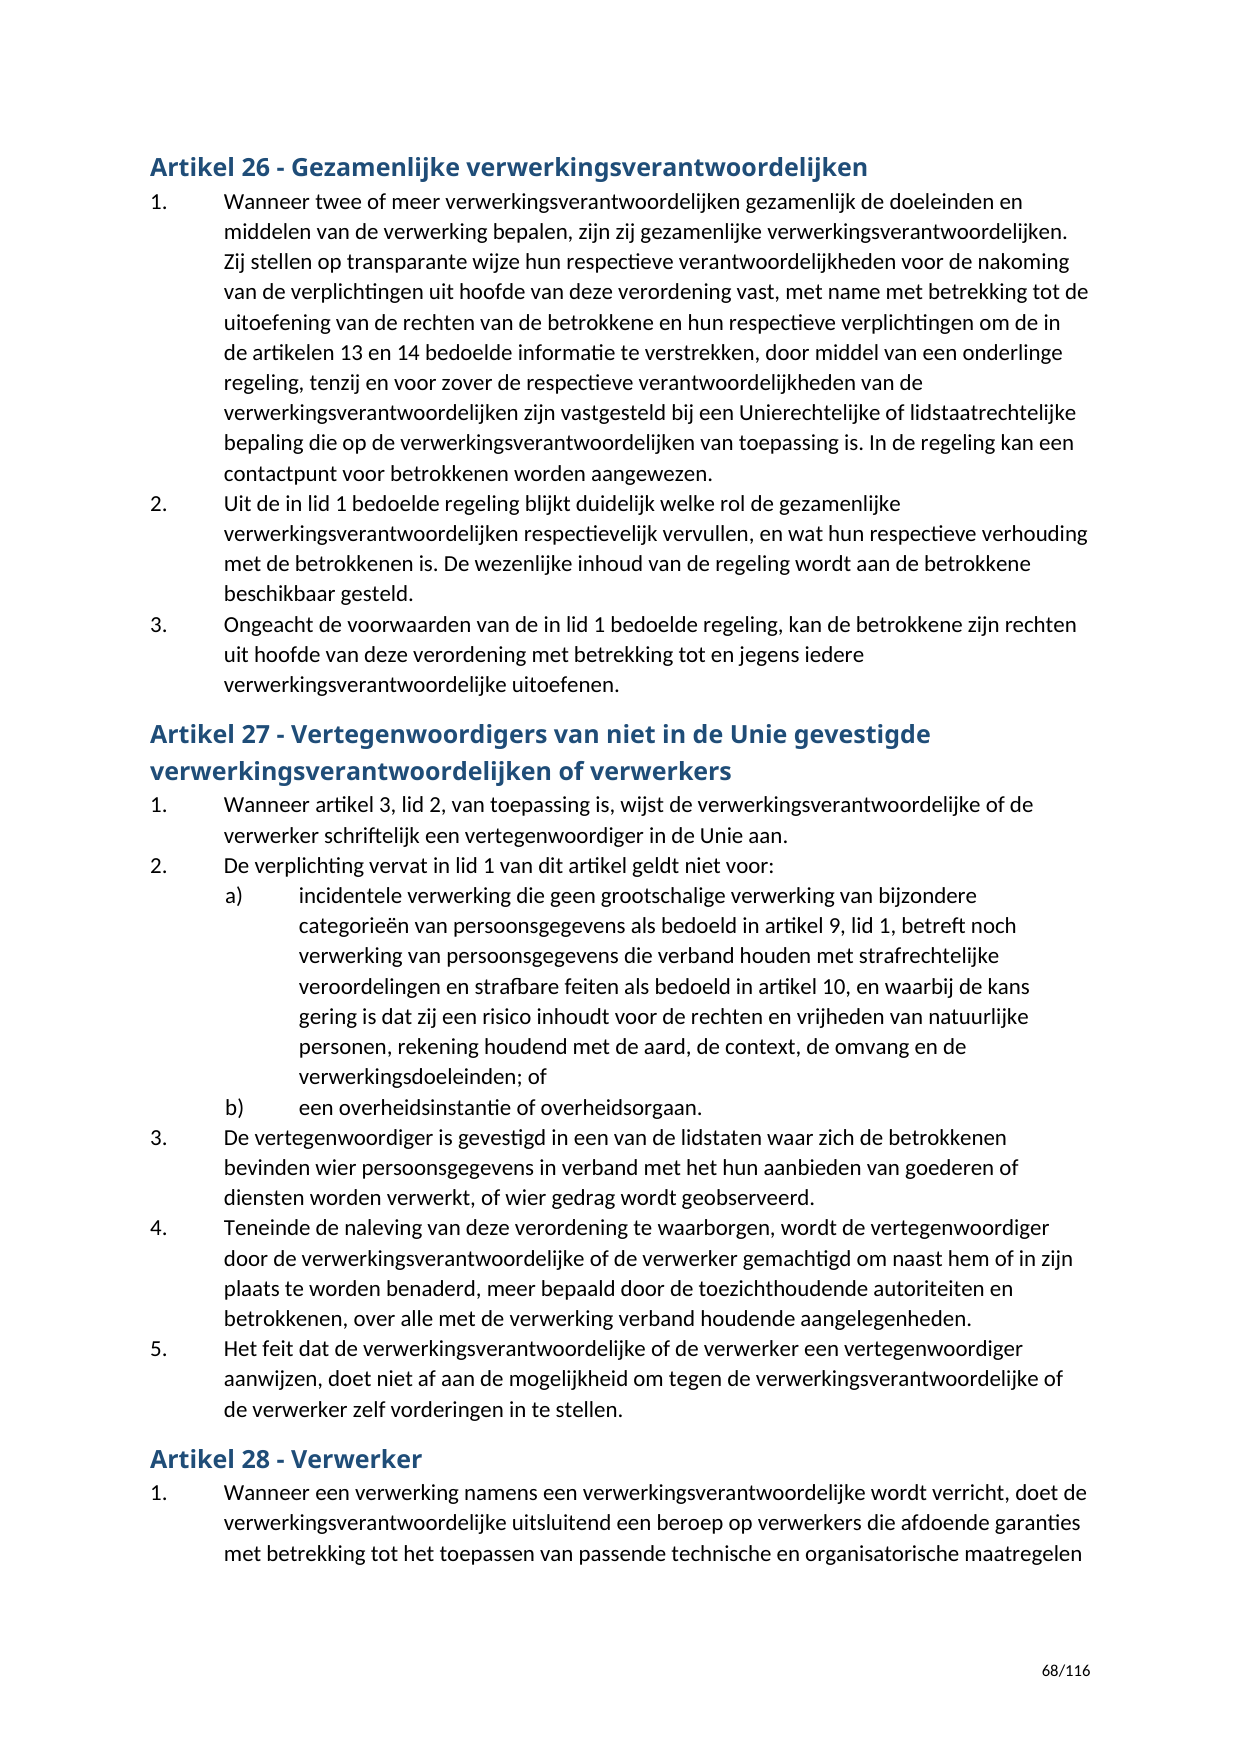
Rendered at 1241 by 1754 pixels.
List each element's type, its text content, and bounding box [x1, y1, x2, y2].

list De vertegenwoordiger is gevestigd in een van de lidstaten waar zich de betrokkenen bevinden wier persoonsgegevens in verband met het hun aanbieden van goederen of diensten worden verwerkt, of wier gedrag wordt geobserveerd. [150, 1123, 1090, 1211]
list Ongeacht de voorwaarden van de in lid 1 bedoelde regeling, kan de betrokkene zijn rechten uit hoofde van deze verordening met betrekking tot en jegens iedere verwerkingsverantwoordelijke uitoefenen. [150, 610, 1090, 698]
list Wanneer artikel 3, lid 2, van toepassing is, wijst de verwerkingsverantwoordelijke of de verwerker schriftelijk een vertegenwoordiger in de Unie aan. [150, 791, 1090, 849]
list een overheidsinstantie of overheidsorgaan. [225, 1093, 1090, 1121]
list incidentele verwerking die geen grootschalige verwerking van bijzondere categorieën van persoonsgegevens als bedoeld in artikel 9, lid 1, betreft noch verwerking van persoonsgegevens die verband houden met strafrechtelijke veroordelingen en strafbare feiten als bedoeld in artikel 10, en waarbij de kans gering is dat zij een risico inhoudt voor de rechten en vrijheden van natuurlijke personen, rekening houdend met de aard, de context, de omvang en de verwerkingsdoeleinden; of [225, 881, 1090, 1090]
list De verplichting vervat in lid 1 van dit artikel geldt niet voor: [150, 851, 1090, 879]
subtitle Artikel 27 - Vertegenwoordigers van niet in de Unie gevestigde verwerkingsverantwoordelijken of verwerkers [150, 717, 1090, 788]
list Het feit dat de verwerkingsverantwoordelijke of de verwerker een vertegenwoordiger aanwijzen, doet niet af aan de mogelijkheid om tegen de verwerkingsverantwoordelijke of de verwerker zelf vorderingen in te stellen. [150, 1334, 1090, 1423]
list Uit de in lid 1 bedoelde regeling blijkt duidelijk welke rol de gezamenlijke verwerkingsverantwoordelijken respectievelijk vervullen, en wat hun respectieve verhouding met de betrokkenen is. De wezenlijke inhoud van de regeling wordt aan de betrokkene beschikbaar gesteld. [150, 489, 1090, 607]
list Wanneer twee of meer verwerkingsverantwoordelijken gezamenlijk de doeleinden en middelen van de verwerking bepalen, zijn zij gezamenlijke verwerkingsverantwoordelijken. Zij stellen op transparante wijze hun respectieve verantwoordelijkheden voor de nakoming van de verplichtingen uit hoofde van deze verordening vast, met name met betrekking tot de uitoefening van de rechten van de betrokkene en hun respectieve verplichtingen om de in de artikelen 13 en 14 bedoelde informatie te verstrekken, door middel van een onderlinge regeling, tenzij en voor zover de respectieve verantwoordelijkheden van de verwerkingsverantwoordelijken zijn vastgesteld bij een Unierechtelijke of lidstaatrechtelijke bepaling die op de verwerkingsverantwoordelijken van toepassing is. In de regeling kan een contactpunt voor betrokkenen worden aangewezen. [150, 187, 1090, 487]
list Wanneer een verwerking namens een verwerkingsverantwoordelijke wordt verricht, doet de verwerkingsverantwoordelijke uitsluitend een beroep op verwerkers die afdoende garanties met betrekking tot het toepassen van passende technische en organisatorische maatregelen [150, 1478, 1090, 1567]
subtitle Artikel 28 - Verwerker [150, 1442, 1090, 1476]
subtitle Artikel 26 - Gezamenlijke verwerkingsverantwoordelijken [150, 150, 1090, 184]
list Teneinde de naleving van deze verordening te waarborgen, wordt de vertegenwoordiger door de verwerkingsverantwoordelijke of de verwerker gemachtigd om naast hem of in zijn plaats te worden benaderd, meer bepaald door de toezichthoudende autoriteiten en betrokkenen, over alle met de verwerking verband houdende aangelegenheden. [150, 1213, 1090, 1332]
